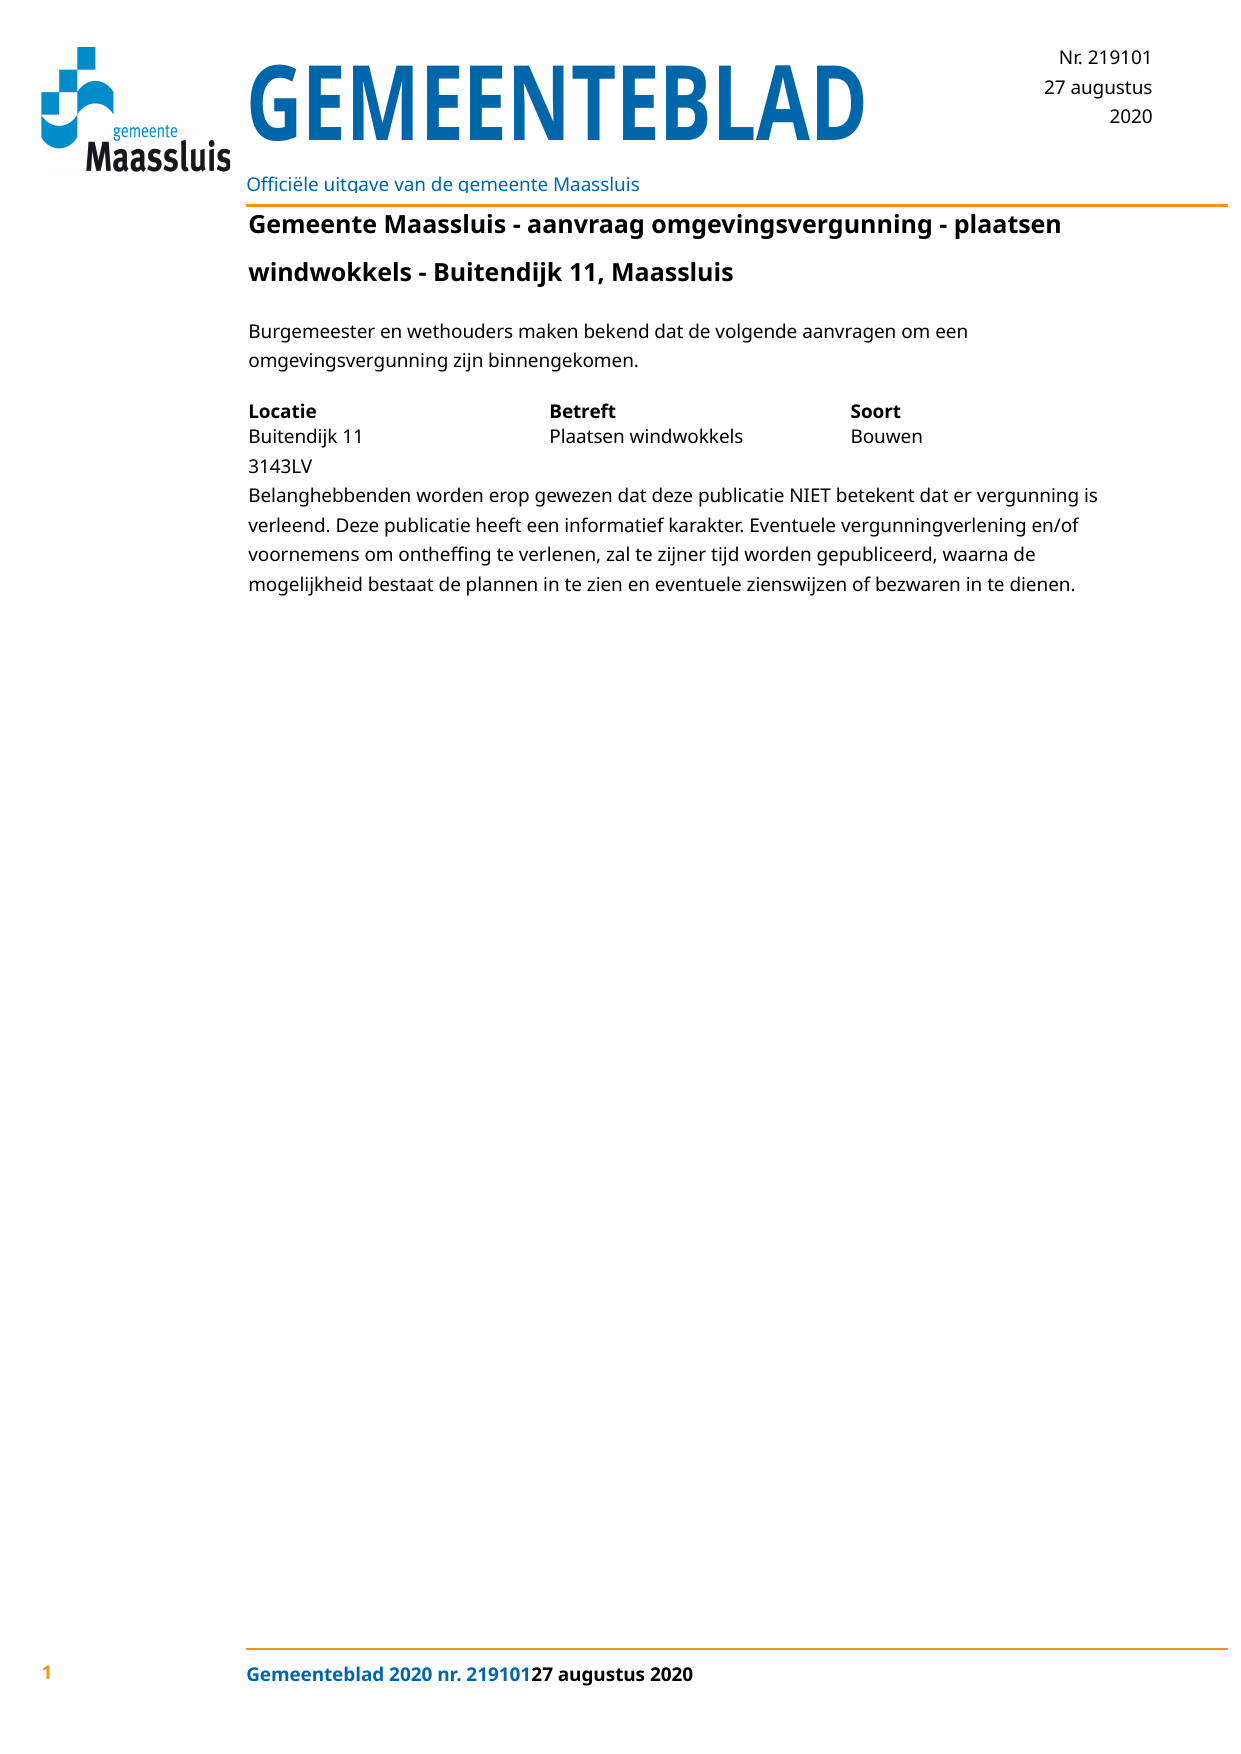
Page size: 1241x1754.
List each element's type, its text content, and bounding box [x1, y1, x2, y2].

table_header Locatie [248, 398, 549, 424]
table_cell Bouwen [850, 424, 1152, 479]
table_header Soort [850, 398, 1152, 424]
table_cell Plaatsen windwokkels [549, 424, 850, 479]
picture [41, 47, 231, 172]
picture [41, 47, 77, 92]
text Burgemeester en wethouders maken bekend dat de volgende aanvragen om een omgevingsvergunning zijn binnengekomen. [248, 318, 1152, 373]
table_header Betreft [549, 398, 850, 424]
text Belanghebbenden worden erop gewezen dat deze publicatie NIET betekent dat er vergunning is verleend. Deze publicatie heeft een informatief karakter. Eventuele vergunningverlening en/of voornemens om ontheffing te verlenen, zal te zijner tijd worden gepubliceerd, waarna de mogelijkheid bestaat de plannen in te zien en eventuele zienswijzen of bezwaren in te dienen. [248, 482, 1152, 597]
text Gemeente Maassluis - aanvraag omgevingsvergunning - plaatsen windwokkels - Buitendijk 11, Maassluis [248, 207, 1152, 288]
table_cell Buitendijk 11 3143LV [248, 424, 549, 479]
